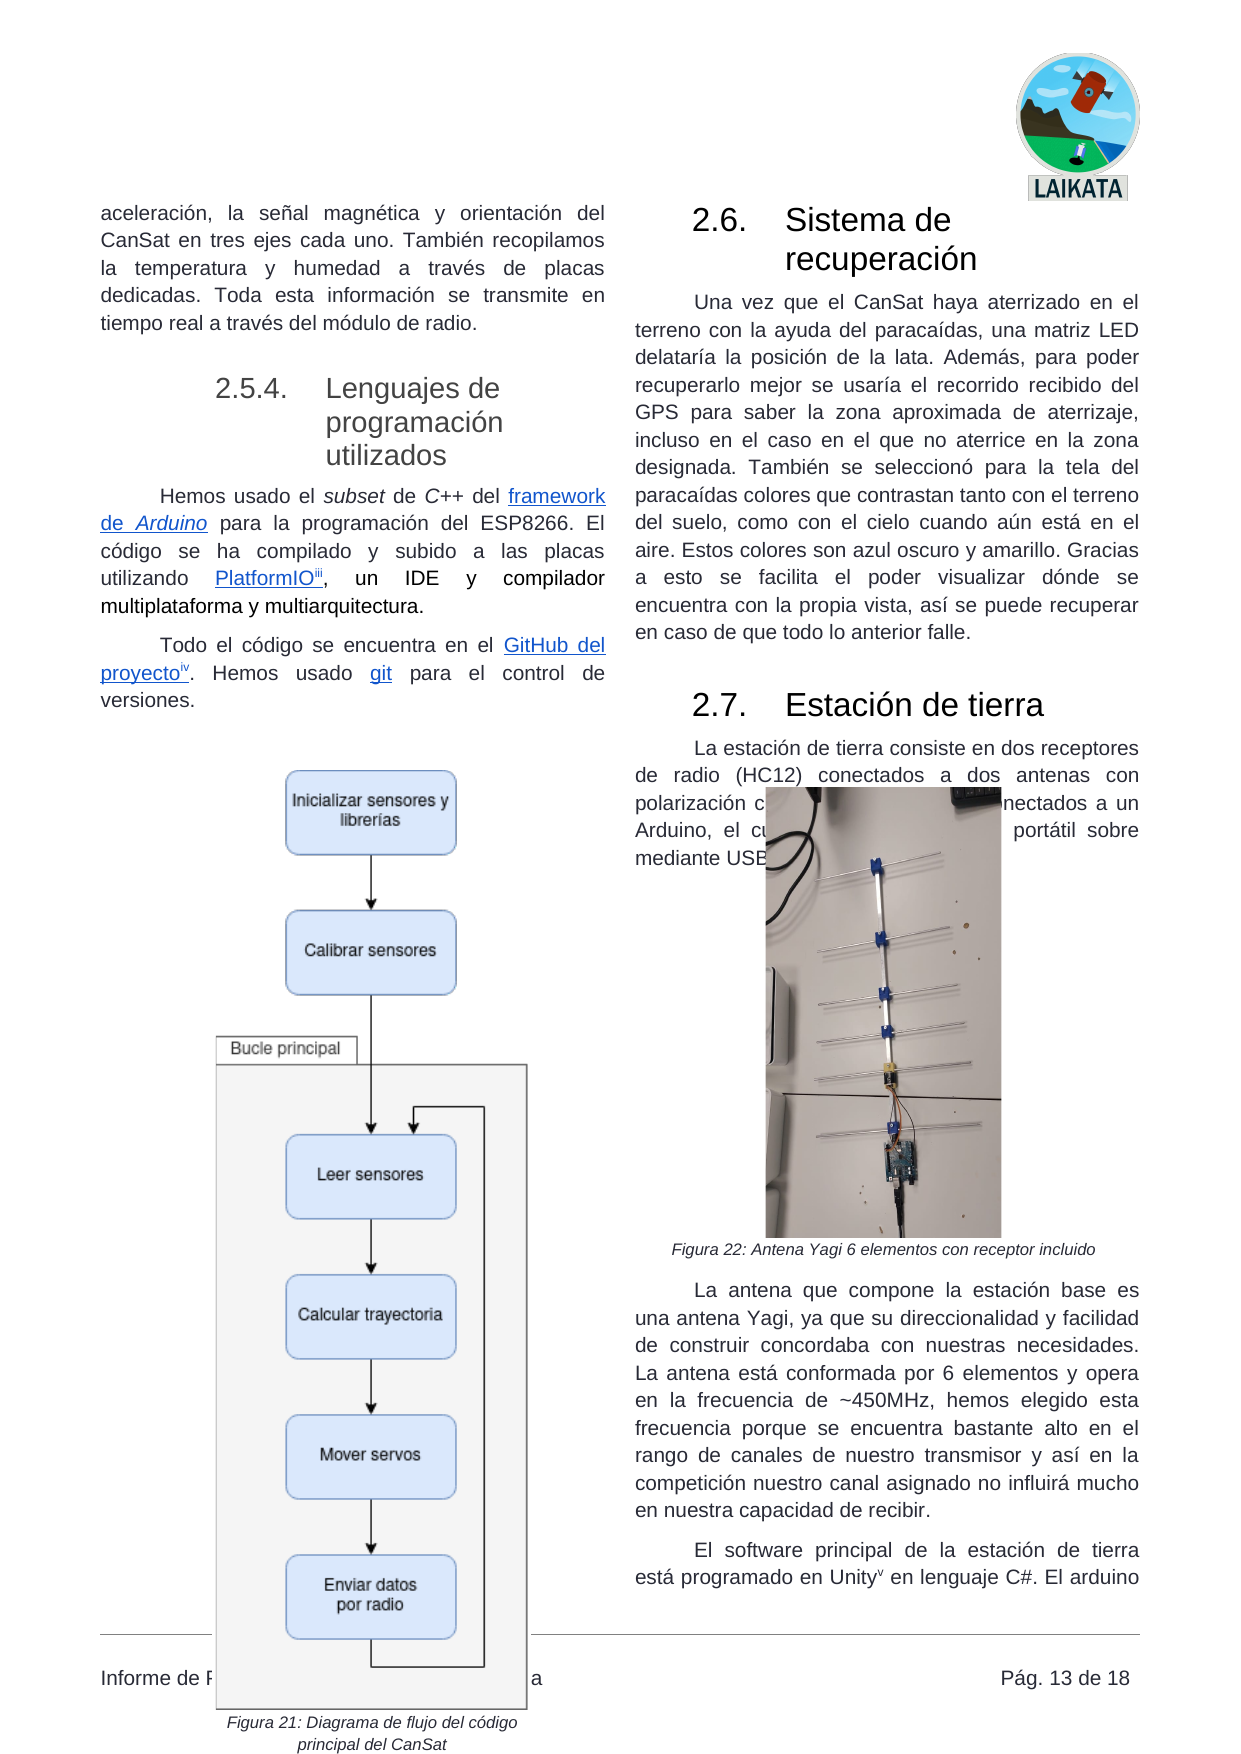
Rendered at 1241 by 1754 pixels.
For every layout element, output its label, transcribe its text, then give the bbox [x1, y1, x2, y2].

text Todo el código se encuentra en el GitHub del proyecto. Hemos usado git para el control de versiones. [100, 633, 605, 712]
text La antena que compone la estación base es una antena Yagi, ya que su direccionalidad y facilidad de construir concordaba con nuestras necesidades. La antena está conformada por 6 elementos y opera en la frecuencia de ~450MHz, hemos elegido esta frecuencia porque se encuentra bastante alto en el rango de canales de nuestro transmisor y así en la competición nuestro canal asignado no influirá mucho en nuestra capacidad de recibir. [635, 1238, 1140, 1522]
subtitle Lenguajes de programación utilizados [288, 371, 605, 472]
text Una vez que el CanSat haya aterrizado en el terreno con la ayuda del paracaídas, una matriz LED delataría la posición de la lata. Además, para poder recuperarlo mejor se usaría el recorrido recibido del GPS para saber la zona aproximada de aterrizaje, incluso en el caso en el que no aterrice en la zona designada. También se seleccionó para la tela del paracaídas colores que contrastan tanto con el terreno del suelo, como con el cielo cuando aún está en el aire. Estos colores son azul oscuro y amarillo. Gracias a esto se facilita el poder visualizar dónde se encuentra con la propia vista, así se puede recuperar en caso de que todo lo anterior falle. [635, 290, 1140, 644]
text Figura 21: Diagrama de flujo del código principal del CanSat [212, 1710, 531, 1754]
text Hemos usado el subset de C++ del framework de Arduino para la programación del ESP8266. El código se ha compilado y subido a las placas utilizando PlatformIO, un IDE y compilador multiplataforma y multiarquitectura. [100, 484, 605, 618]
picture [1016, 53, 1140, 201]
text La estación de tierra consiste en dos receptores de radio (HC12) conectados a dos antenas con polarización cruzada. Éstos estarán conectados a un Arduino, el cual se comunica con un portátil sobre mediante USB. [635, 736, 1140, 870]
picture [215, 770, 529, 1710]
subtitle Sistema de recuperación [747, 201, 1140, 277]
subtitle Estación de tierra [747, 685, 1140, 723]
text aceleración, la señal magnética y orientación del CanSat en tres ejes cada uno. También recopilamos la temperatura y humedad a través de placas dedicadas. Toda esta información se transmite en tiempo real a través del módulo de radio. [100, 201, 605, 334]
text Figura 22: Antena Yagi 6 elementos con receptor incluido [643, 1238, 1124, 1259]
text El software principal de la estación de tierra está programado en Unity en lenguaje C#. El arduino [635, 1537, 1140, 1589]
picture [765, 787, 1002, 1238]
